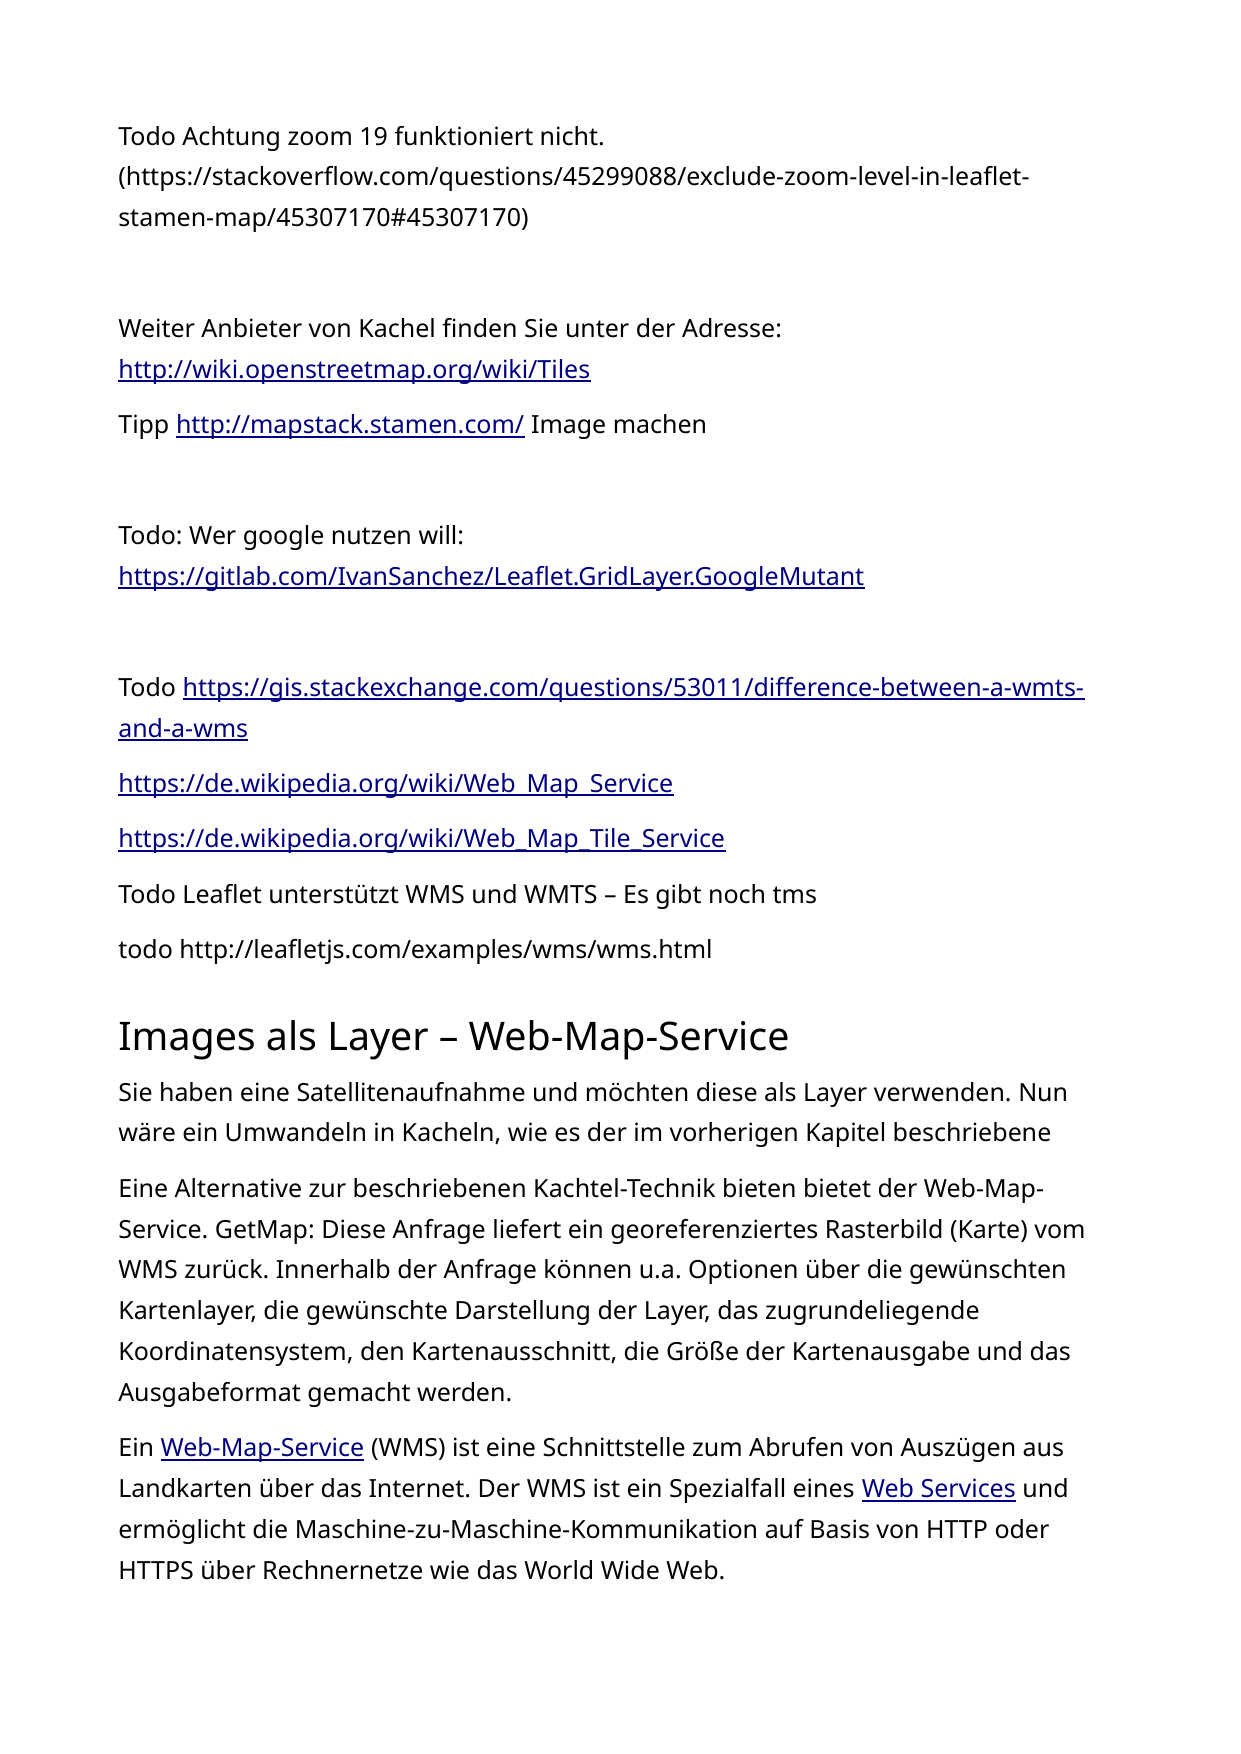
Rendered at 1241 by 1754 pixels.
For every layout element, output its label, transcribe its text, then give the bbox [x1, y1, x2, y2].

text https://de.wikipedia.org/wiki/Web_Map_Service [118, 766, 1122, 800]
text Weiter Anbieter von Kachel finden Sie unter der Adresse: http://wiki.openstreetmap.org/wiki/Tiles [118, 311, 1122, 386]
subtitle Images als Layer – Web-Map-Service [118, 1008, 1122, 1062]
text Eine Alternative zur beschriebenen Kachtel-Technik bieten bietet der Web-Map-Service. GetMap: Diese Anfrage liefert ein georeferenziertes Rasterbild (Karte) vom WMS zurück. Innerhalb der Anfrage können u.a. Optionen über die gewünschten Kartenlayer, die gewünschte Darstellung der Layer, das zugrundeliegende Koordinatensystem, den Kartenausschnitt, die Größe der Kartenausgabe und das Ausgabeformat gemacht werden. [118, 1171, 1122, 1409]
text Ein Web-Map-Service (WMS) ist eine Schnittstelle zum Abrufen von Auszügen aus Landkarten über das Internet. Der WMS ist ein Spezialfall eines Web Services und ermöglicht die Maschine-zu-Maschine-Kommunikation auf Basis von HTTP oder HTTPS über Rechnernetze wie das World Wide Web. [118, 1430, 1122, 1587]
text Todo Achtung zoom 19 funktioniert nicht. (https://stackoverflow.com/questions/45299088/exclude-zoom-level-in-leaflet-stamen-map/45307170#45307170) [118, 118, 1122, 234]
text Tipp http://mapstack.stamen.com/ Image machen [118, 407, 1122, 441]
text https://de.wikipedia.org/wiki/Web_Map_Tile_Service [118, 821, 1122, 855]
text todo http://leafletjs.com/examples/wms/wms.html [118, 932, 1122, 966]
text Todo https://gis.stackexchange.com/questions/53011/difference-between-a-wmts-and-a-wms [118, 669, 1122, 744]
text Todo: Wer google nutzen will: https://gitlab.com/IvanSanchez/Leaflet.GridLayer.GoogleMutant [118, 518, 1122, 593]
text Todo Leaflet unterstützt WMS und WMTS – Es gibt noch tms [118, 876, 1122, 911]
text Sie haben eine Satellitenaufnahme und möchten diese als Layer verwenden. Nun wäre ein Umwandeln in Kacheln, wie es der im vorherigen Kapitel beschriebene [118, 1074, 1122, 1149]
